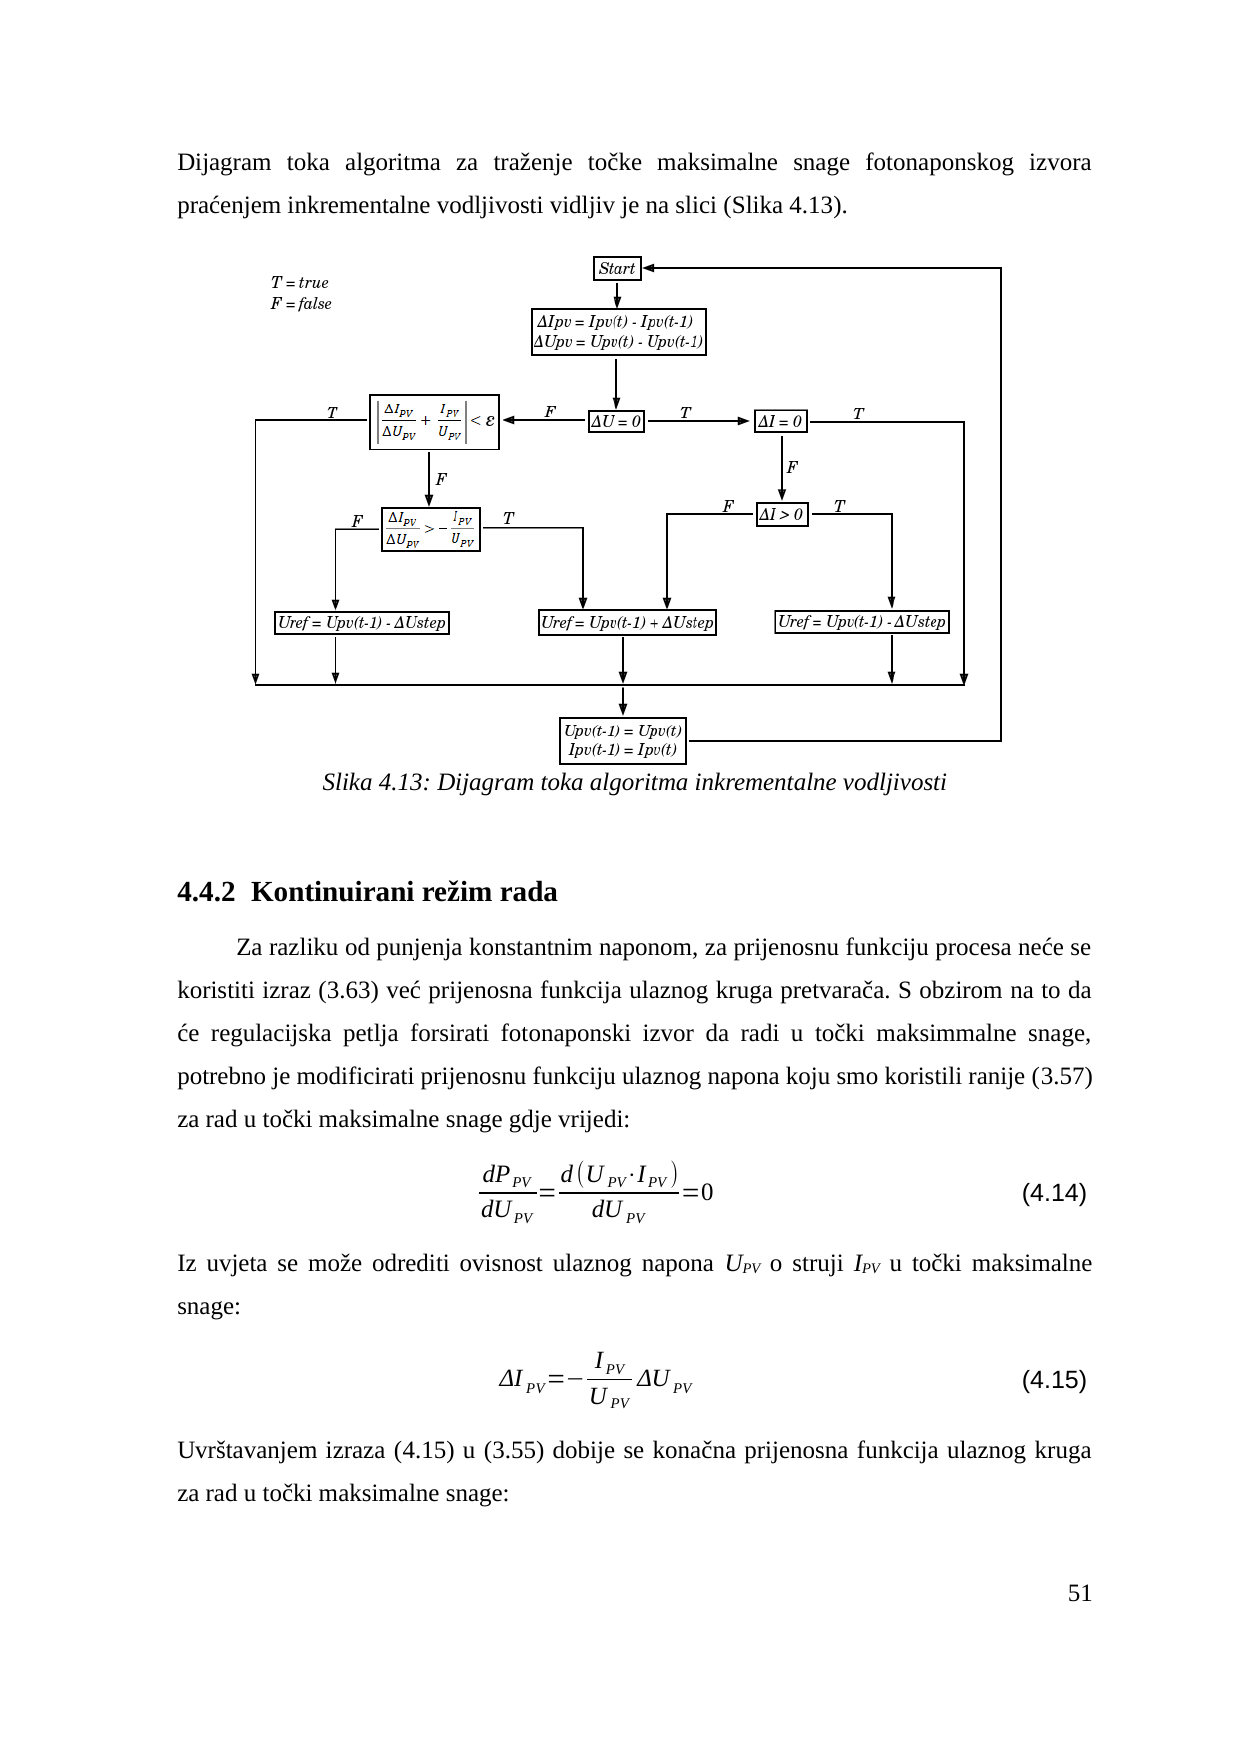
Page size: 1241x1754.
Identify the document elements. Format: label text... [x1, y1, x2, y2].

picture [177, 251, 1093, 767]
subtitle Kontinuirani režim rada [177, 874, 1093, 907]
table_header (4.14) [1015, 1154, 1093, 1236]
text Dijagram toka algoritma za traženje točke maksimalne snage fotonaponskog izvora praćenjem inkrementalne vodljivosti vidljiv je na slici (Slika 4.13). [177, 147, 1093, 219]
table_header (4.15) [1015, 1341, 1093, 1423]
text Uvrštavanjem izraza (4.15) u (3.55) dobije se konačna prijenosna funkcija ulaznog kruga za rad u točki maksimalne snage: [177, 1435, 1093, 1507]
text Iz uvjeta se može odrediti ovisnost ulaznog napona UPV o struji IPV u točki maksimalne snage: [177, 1248, 1093, 1320]
table_header [177, 1341, 1015, 1423]
text Slika 4.13: Dijagram toka algoritma inkrementalne vodljivosti [177, 767, 1093, 796]
table_header [177, 1154, 1015, 1236]
text Za razliku od punjenja konstantnim naponom, za prijenosnu funkciju procesa neće se koristiti izraz (3.63) već prijenosna funkcija ulaznog kruga pretvarača. S obzirom na to da će regulacijska petlja forsirati fotonaponski izvor da radi u točki maksimmalne snage, potrebno je modificirati prijenosnu funkciju ulaznog napona koju smo koristili ranije (3.57) za rad u točki maksimalne snage gdje vrijedi: [177, 932, 1093, 1133]
